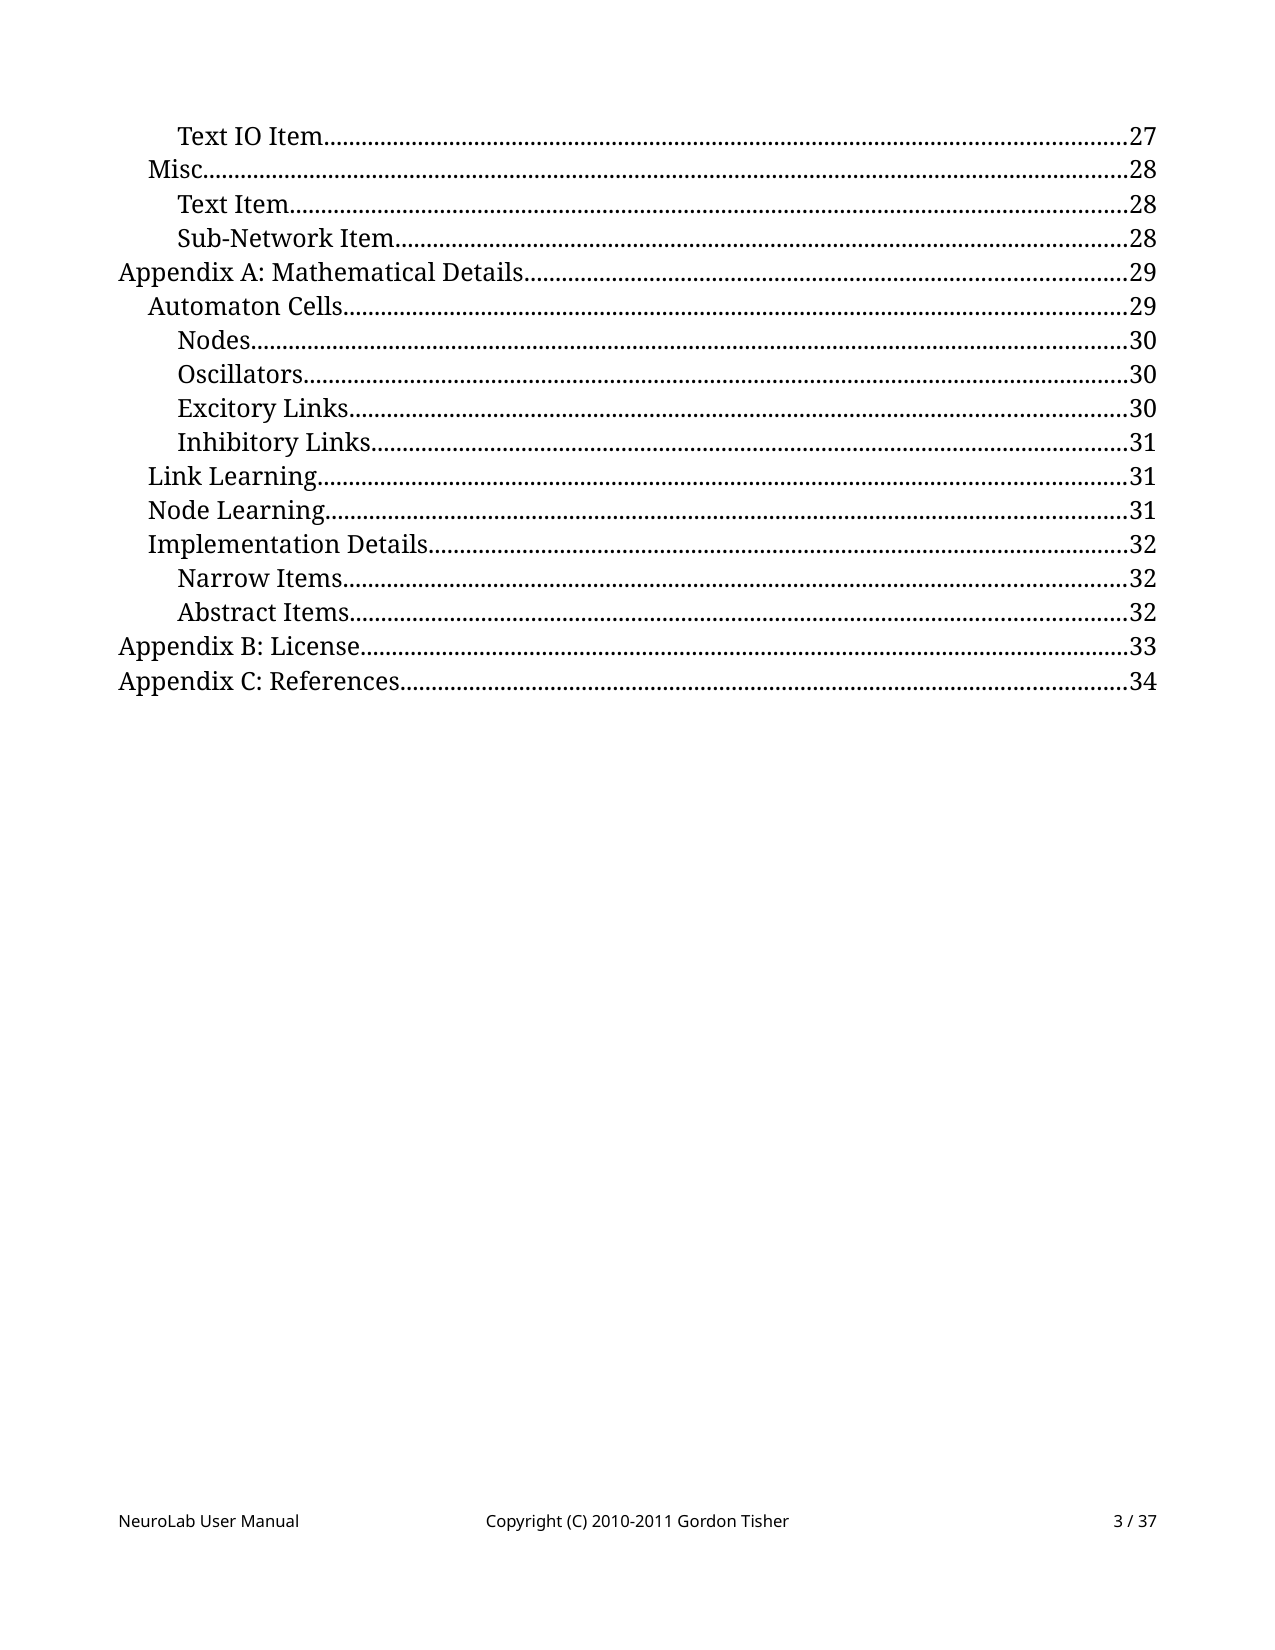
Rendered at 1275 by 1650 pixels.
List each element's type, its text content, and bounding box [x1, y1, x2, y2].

text Link Learning 31 [148, 459, 1157, 493]
text Abstract Items 32 [177, 595, 1157, 629]
text Node Learning 31 [148, 493, 1157, 527]
text Automaton Cells 29 [148, 288, 1157, 322]
text Appendix B: License 33 [118, 629, 1157, 663]
text Implementation Details 32 [148, 527, 1157, 561]
text Sub-Network Item 28 [177, 220, 1157, 254]
text Text IO Item 27 [177, 118, 1157, 152]
text Appendix A: Mathematical Details 29 [118, 254, 1157, 288]
text Appendix C: References 34 [118, 663, 1157, 697]
text Nodes 30 [177, 322, 1157, 357]
text Oscillators 30 [177, 357, 1157, 391]
text Misc 28 [148, 152, 1157, 186]
text Narrow Items 32 [177, 561, 1157, 595]
text Inhibitory Links 31 [177, 425, 1157, 459]
text Excitory Links 30 [177, 391, 1157, 425]
text Text Item 28 [177, 186, 1157, 220]
